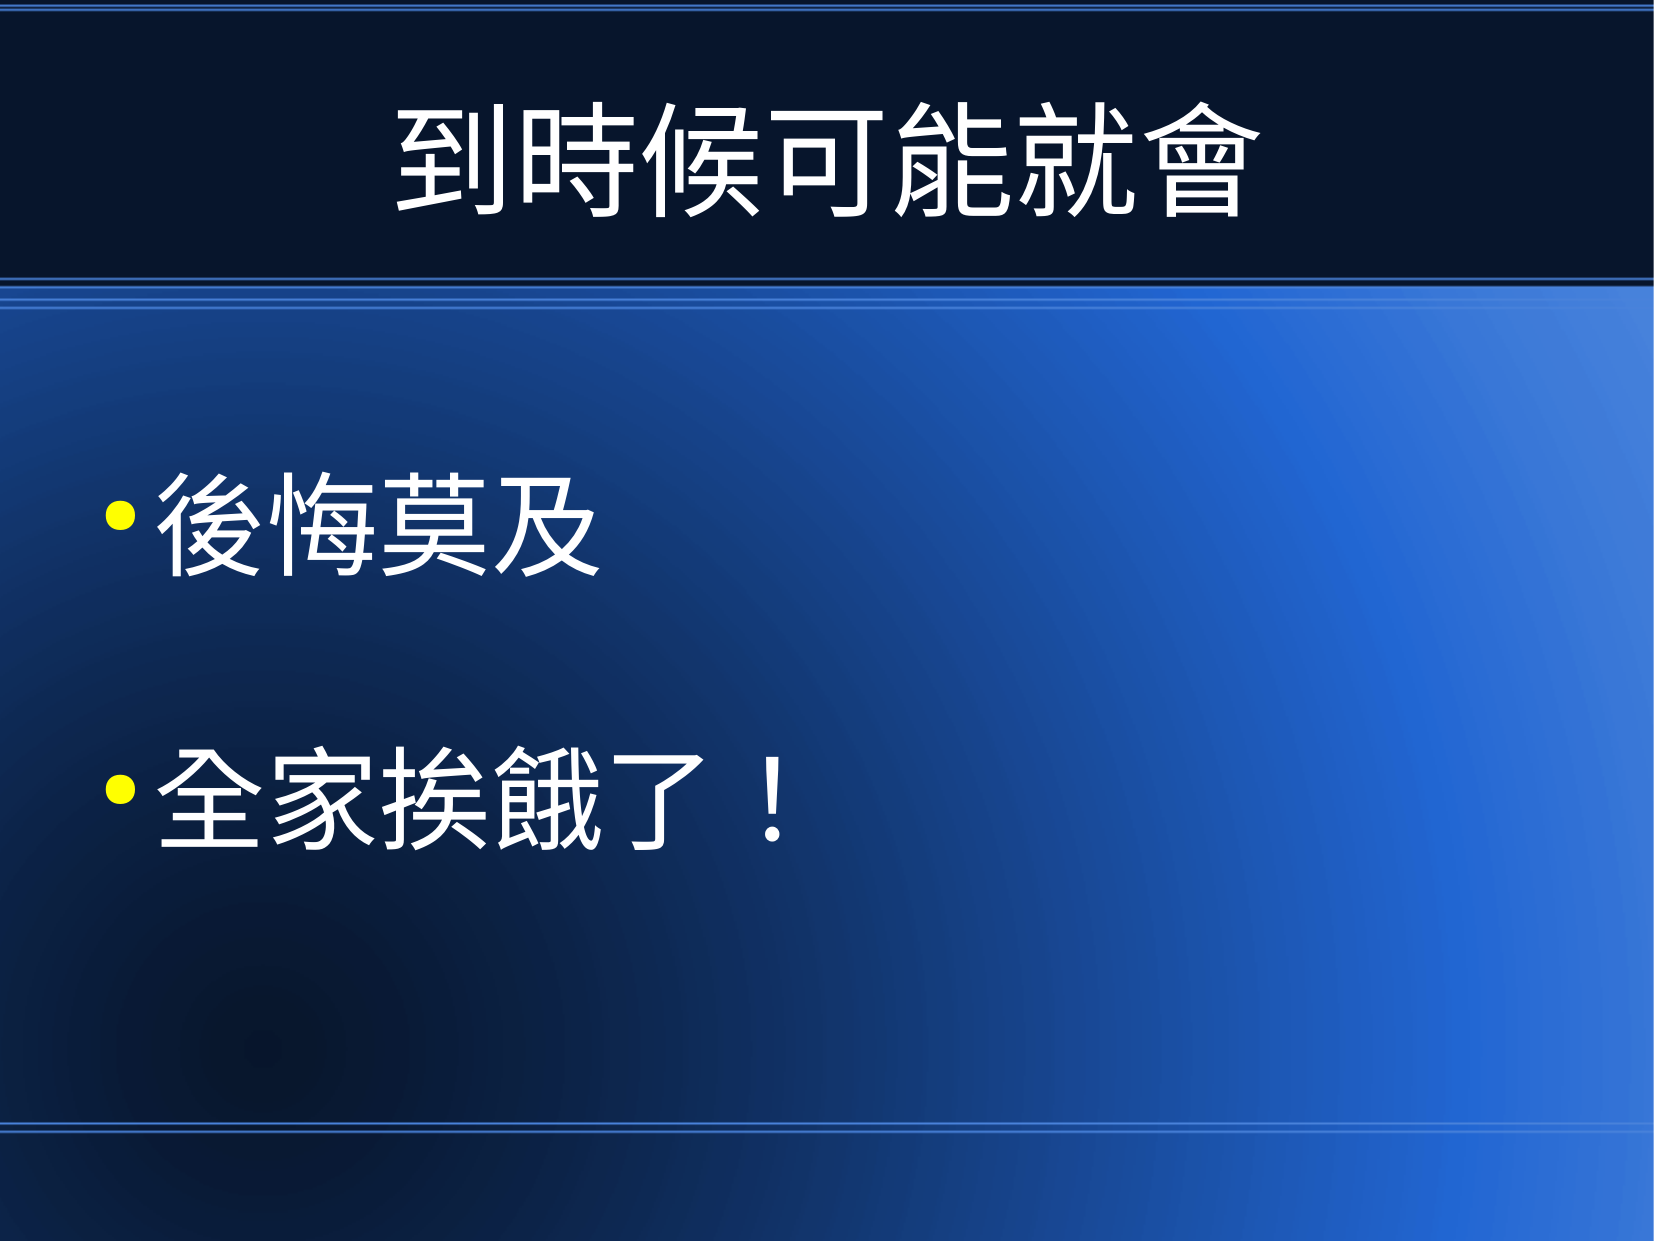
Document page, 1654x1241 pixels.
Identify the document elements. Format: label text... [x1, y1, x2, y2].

list 後悔莫及 全家挨餓了！ [82, 355, 1571, 1241]
title 到時候可能就會 [82, 49, 1571, 257]
picture [0, 0, 1654, 1241]
